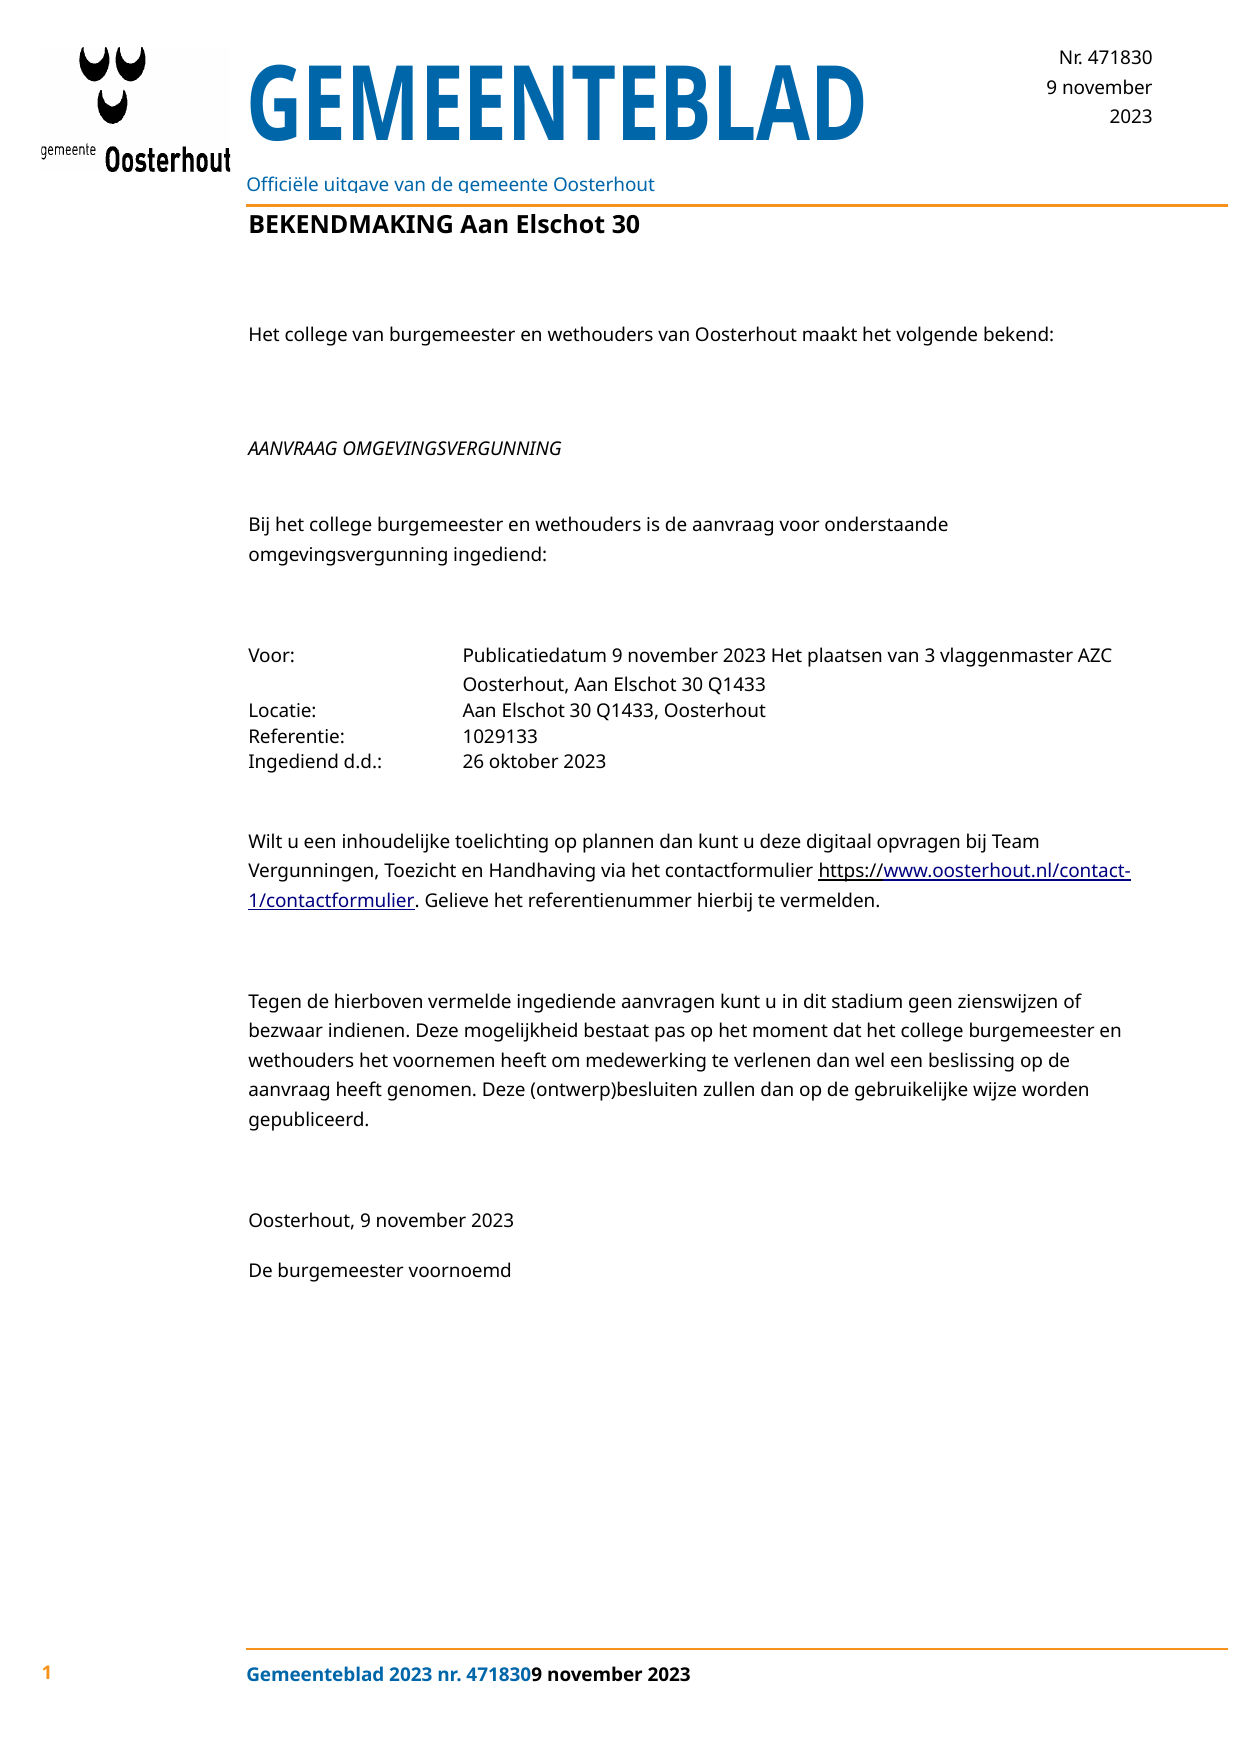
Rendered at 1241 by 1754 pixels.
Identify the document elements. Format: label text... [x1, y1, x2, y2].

text Oosterhout, 9 november 2023 [248, 1207, 1152, 1233]
text AANVRAAG OMGEVINGSVERGUNNING [248, 435, 1152, 461]
table_cell Aan Elschot 30 Q1433, Oosterhout [462, 697, 1152, 723]
table_header Voor: [248, 642, 462, 697]
table_cell 26 oktober 2023 [462, 749, 1152, 774]
table_cell Locatie: [248, 697, 462, 723]
table_cell Referentie: [248, 723, 462, 748]
table_cell Ingediend d.d.: [248, 749, 462, 774]
text BEKENDMAKING Aan Elschot 30 [248, 207, 1152, 241]
picture [41, 47, 231, 172]
text Bij het college burgemeester en wethouders is de aanvraag voor onderstaande omgevingsvergunning ingediend: [248, 511, 1152, 567]
text Tegen de hierboven vermelde ingediende aanvragen kunt u in dit stadium geen zienswijzen of bezwaar indienen. Deze mogelijkheid bestaat pas op het moment dat het college burgemeester en wethouders het voornemen heeft om medewerking te verlenen dan wel een beslissing op de aanvraag heeft genomen. Deze (ontwerp)besluiten zullen dan op de gebruikelijke wijze worden gepubliceerd. [248, 988, 1152, 1132]
table_cell 1029133 [462, 723, 1152, 748]
text Wilt u een inhoudelijke toelichting op plannen dan kunt u deze digitaal opvragen bij Team Vergunningen, Toezicht en Handhaving via het contactformulier https://www.oosterhout.nl/contact-1/contactformulier. Gelieve het referentienummer hierbij te vermelden. [248, 828, 1152, 913]
text De burgemeester voornoemd [248, 1257, 1152, 1283]
text Het college van burgemeester en wethouders van Oosterhout maakt het volgende bekend: [248, 321, 1152, 346]
table_header Publicatiedatum 9 november 2023 Het plaatsen van 3 vlaggenmaster AZC Oosterhout, Aan Elschot 30 Q1433 [462, 642, 1152, 697]
